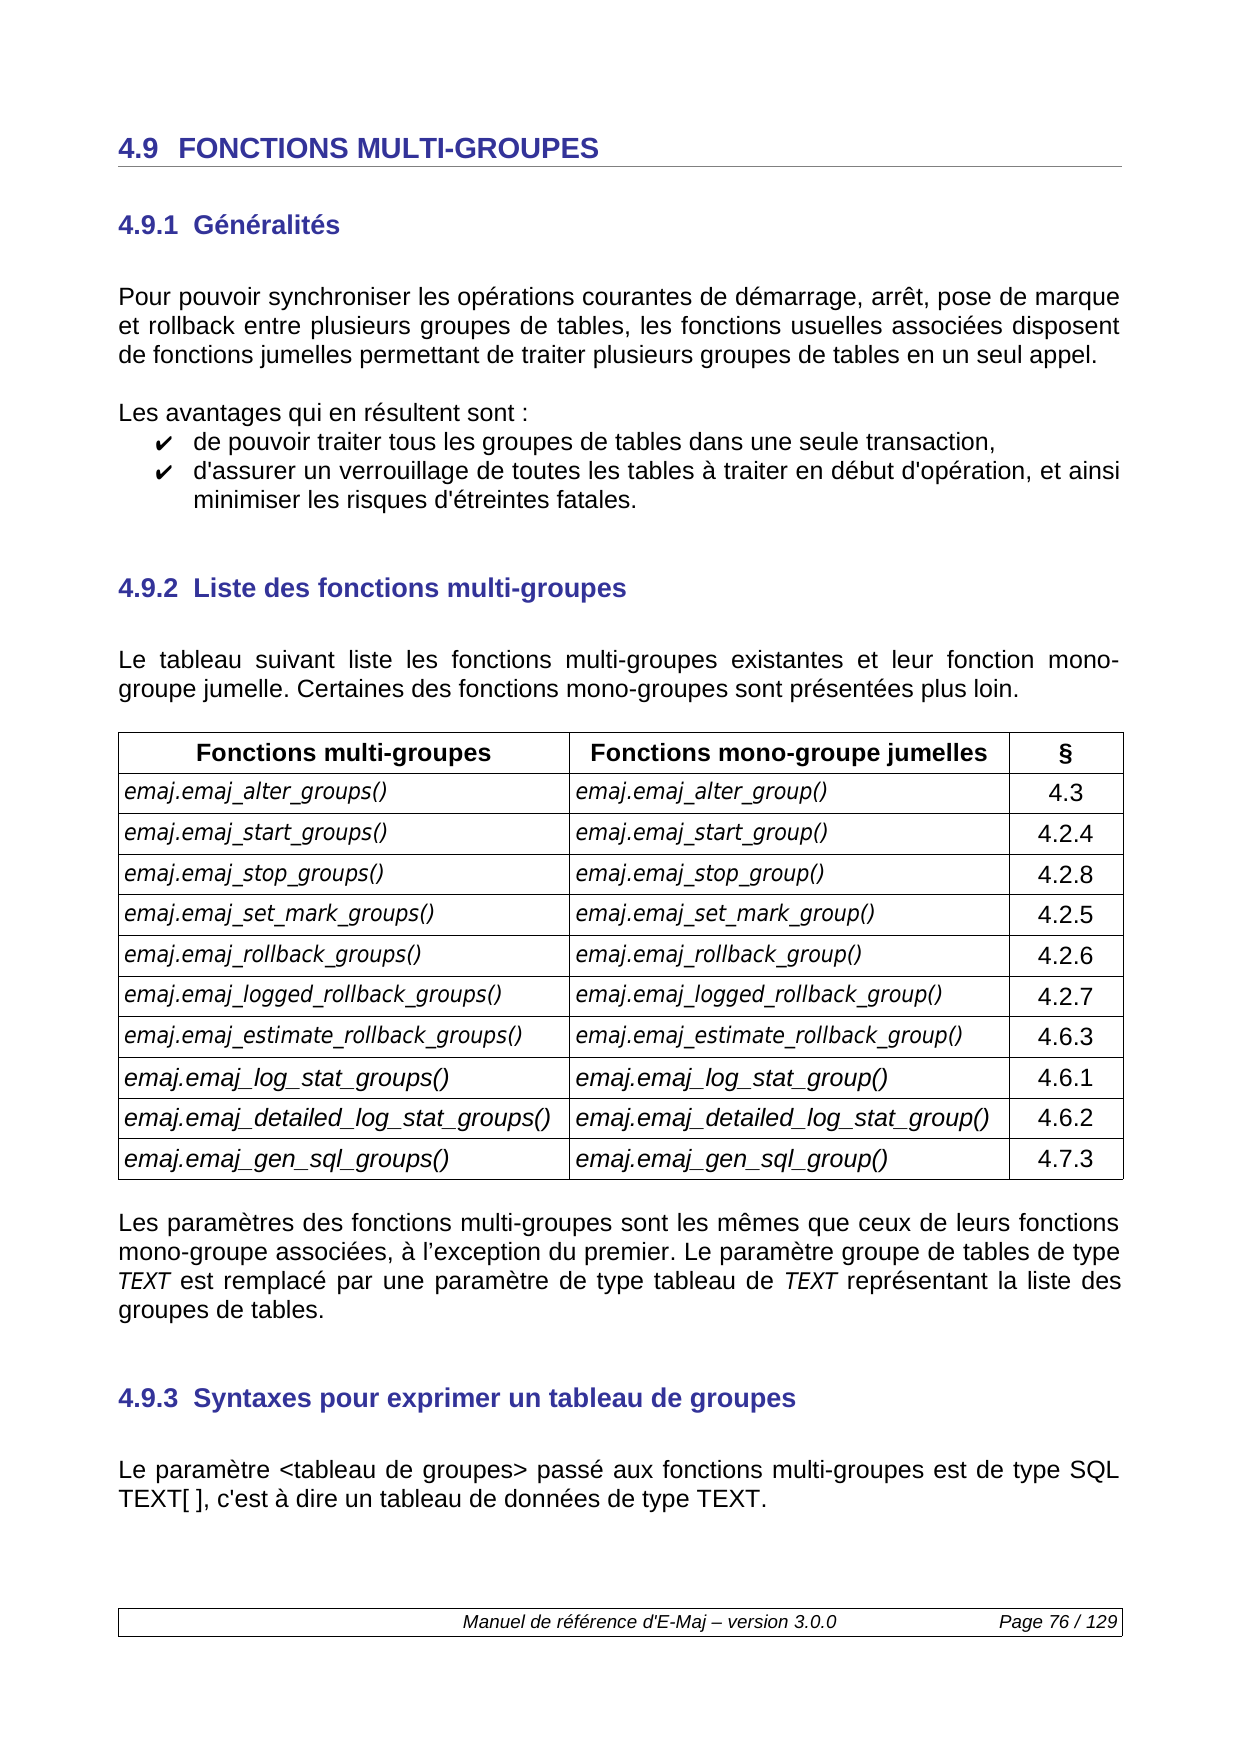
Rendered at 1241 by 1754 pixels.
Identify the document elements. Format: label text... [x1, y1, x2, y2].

table_cell emaj.emaj_gen_sql_group() [570, 1139, 1009, 1179]
table_cell emaj.emaj_estimate_rollback_group() [570, 1017, 1009, 1057]
table_cell 4.2.6 [1010, 936, 1123, 976]
table_cell emaj.emaj_log_stat_groups() [119, 1058, 569, 1097]
table_cell emaj.emaj_log_stat_group() [570, 1058, 1009, 1097]
subtitle Syntaxes pour exprimer un tableau de groupes [118, 1382, 1122, 1413]
table_cell 4.6.3 [1010, 1017, 1123, 1057]
table_header § [1010, 733, 1123, 772]
table_cell emaj.emaj_start_groups() [119, 814, 569, 854]
text Les paramètres des fonctions multi-groupes sont les mêmes que ceux de leurs fonctions mono-groupe associées, à l’exception du premier. Le paramètre groupe de tables de type TEXT est remplacé par une paramètre de type tableau de TEXT représentant la liste des groupes de tables. [118, 1208, 1122, 1324]
table_cell emaj.emaj_logged_rollback_groups() [119, 977, 569, 1016]
table_cell 4.2.8 [1010, 855, 1123, 894]
list de pouvoir traiter tous les groupes de tables dans une seule transaction, [156, 427, 1122, 456]
text Le tableau suivant liste les fonctions multi-groupes existantes et leur fonction mono-groupe jumelle. Certaines des fonctions mono-groupes sont présentées plus loin. [118, 645, 1122, 703]
table_cell emaj.emaj_stop_group() [570, 855, 1009, 894]
table_cell emaj.emaj_stop_groups() [119, 855, 569, 894]
text Les avantages qui en résultent sont : [118, 398, 1122, 427]
table_cell emaj.emaj_alter_groups() [119, 774, 569, 813]
table_cell 4.7.3 [1010, 1139, 1123, 1179]
table_header Fonctions mono-groupe jumelles [570, 733, 1009, 772]
table_cell emaj.emaj_alter_group() [570, 774, 1009, 813]
table_header Fonctions multi-groupes [119, 733, 569, 772]
table_cell emaj.emaj_estimate_rollback_groups() [119, 1017, 569, 1057]
subtitle Liste des fonctions multi-groupes [118, 572, 1122, 603]
table_cell 4.2.5 [1010, 895, 1123, 935]
table_cell emaj.emaj_set_mark_group() [570, 895, 1009, 935]
table_cell 4.6.1 [1010, 1058, 1123, 1097]
table_cell emaj.emaj_start_group() [570, 814, 1009, 854]
table_cell 4.2.4 [1010, 814, 1123, 854]
subtitle Fonctions multi-groupes [118, 131, 1122, 166]
table_cell emaj.emaj_rollback_groups() [119, 936, 569, 976]
table_cell emaj.emaj_logged_rollback_group() [570, 977, 1009, 1016]
table_cell 4.3 [1010, 774, 1123, 813]
table_cell emaj.emaj_rollback_group() [570, 936, 1009, 976]
table_cell emaj.emaj_set_mark_groups() [119, 895, 569, 935]
table_cell emaj.emaj_detailed_log_stat_groups() [119, 1099, 569, 1138]
text Le paramètre <tableau de groupes> passé aux fonctions multi-groupes est de type SQL TEXT[ ], c'est à dire un tableau de données de type TEXT. [118, 1455, 1122, 1513]
table_cell 4.6.2 [1010, 1099, 1123, 1138]
table_cell 4.2.7 [1010, 977, 1123, 1016]
text Pour pouvoir synchroniser les opérations courantes de démarrage, arrêt, pose de marque et rollback entre plusieurs groupes de tables, les fonctions usuelles associées disposent de fonctions jumelles permettant de traiter plusieurs groupes de tables en un seul appel. [118, 281, 1122, 369]
table_cell emaj.emaj_detailed_log_stat_group() [570, 1099, 1009, 1138]
list d'assurer un verrouillage de toutes les tables à traiter en début d'opération, et ainsi minimiser les risques d'étreintes fatales. [156, 456, 1122, 514]
table_cell emaj.emaj_gen_sql_groups() [119, 1139, 569, 1179]
subtitle Généralités [118, 209, 1122, 240]
